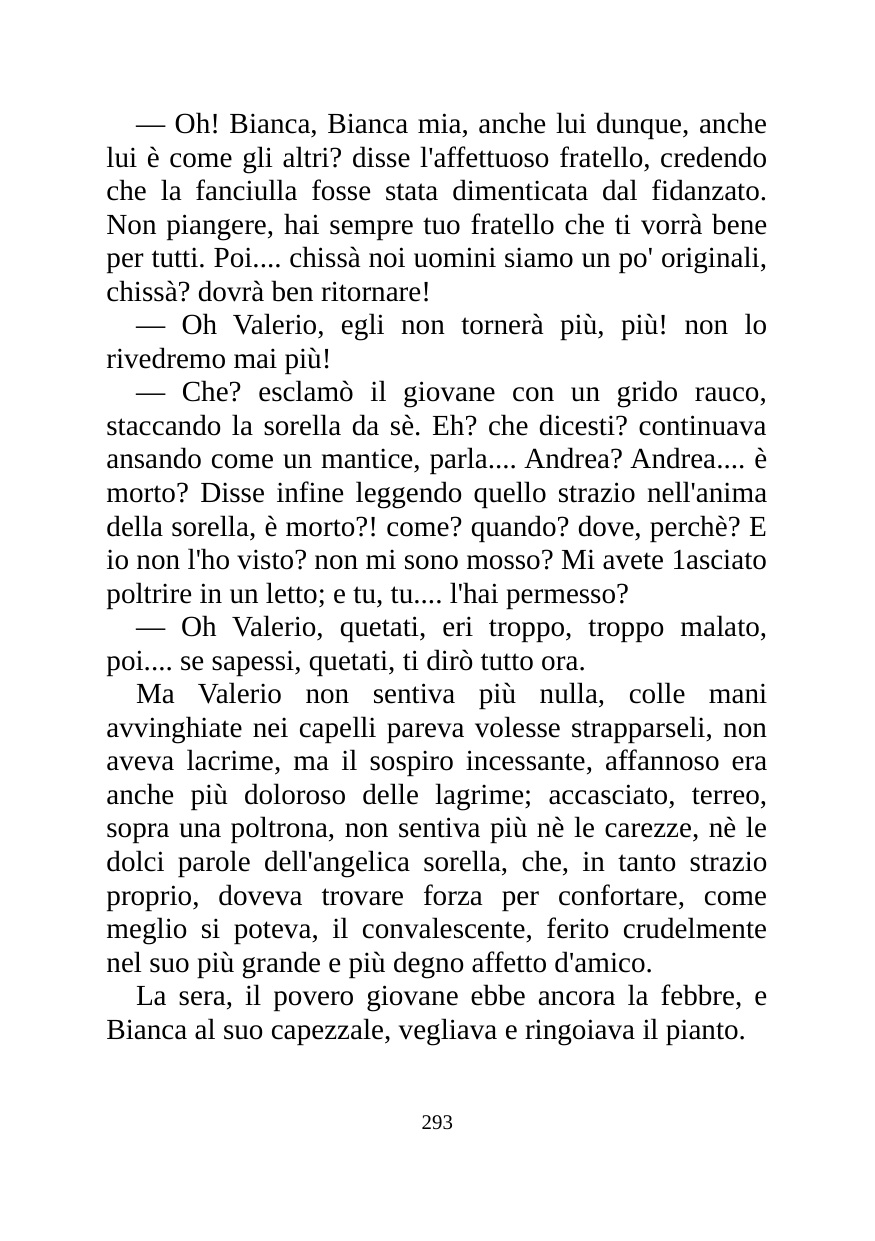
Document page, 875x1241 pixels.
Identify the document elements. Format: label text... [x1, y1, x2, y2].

text La sera, il povero giovane ebbe ancora la febbre, e Bianca al suo capezzale, vegliava e ringoiava il pianto. [106, 978, 768, 1045]
text — Oh Valerio, egli non tornerà più, più! non lo rivedremo mai più! [106, 307, 768, 374]
text Ma Valerio non sentiva più nulla, colle mani avvinghiate nei capelli pareva volesse strapparseli, non aveva lacrime, ma il sospiro incessante, affannoso era anche più doloroso delle lagrime; accasciato, terreo, sopra una poltrona, non sentiva più nè le carezze, nè le dolci parole dell'angelica sorella, che, in tanto strazio proprio, doveva trovare forza per confortare, come meglio si poteva, il convalescente, ferito crudelmente nel suo più grande e più degno affetto d'amico. [106, 676, 768, 978]
text — Che? esclamò il giovane con un grido rauco, staccando la sorella da sè. Eh? che dicesti? continuava ansando come un mantice, parla.... Andrea? Andrea.... è morto? Disse infine leggendo quello strazio nell'anima della sorella, è morto?! come? quando? dove, perchè? E io non l'ho visto? non mi sono mosso? Mi avete 1asciato poltrire in un letto; e tu, tu.... l'hai permesso? [106, 374, 768, 609]
text — Oh Valerio, quetati, eri troppo, troppo malato, poi.... se sapessi, quetati, ti dirò tutto ora. [106, 609, 768, 676]
text — Oh! Bianca, Bianca mia, anche lui dunque, anche lui è come gli altri? disse l'affettuoso fratello, credendo che la fanciulla fosse stata dimenticata dal fidanzato. Non piangere, hai sempre tuo fratello che ti vorrà bene per tutti. Poi.... chissà noi uomini siamo un po' originali, chissà? dovrà ben ritornare! [106, 106, 768, 307]
